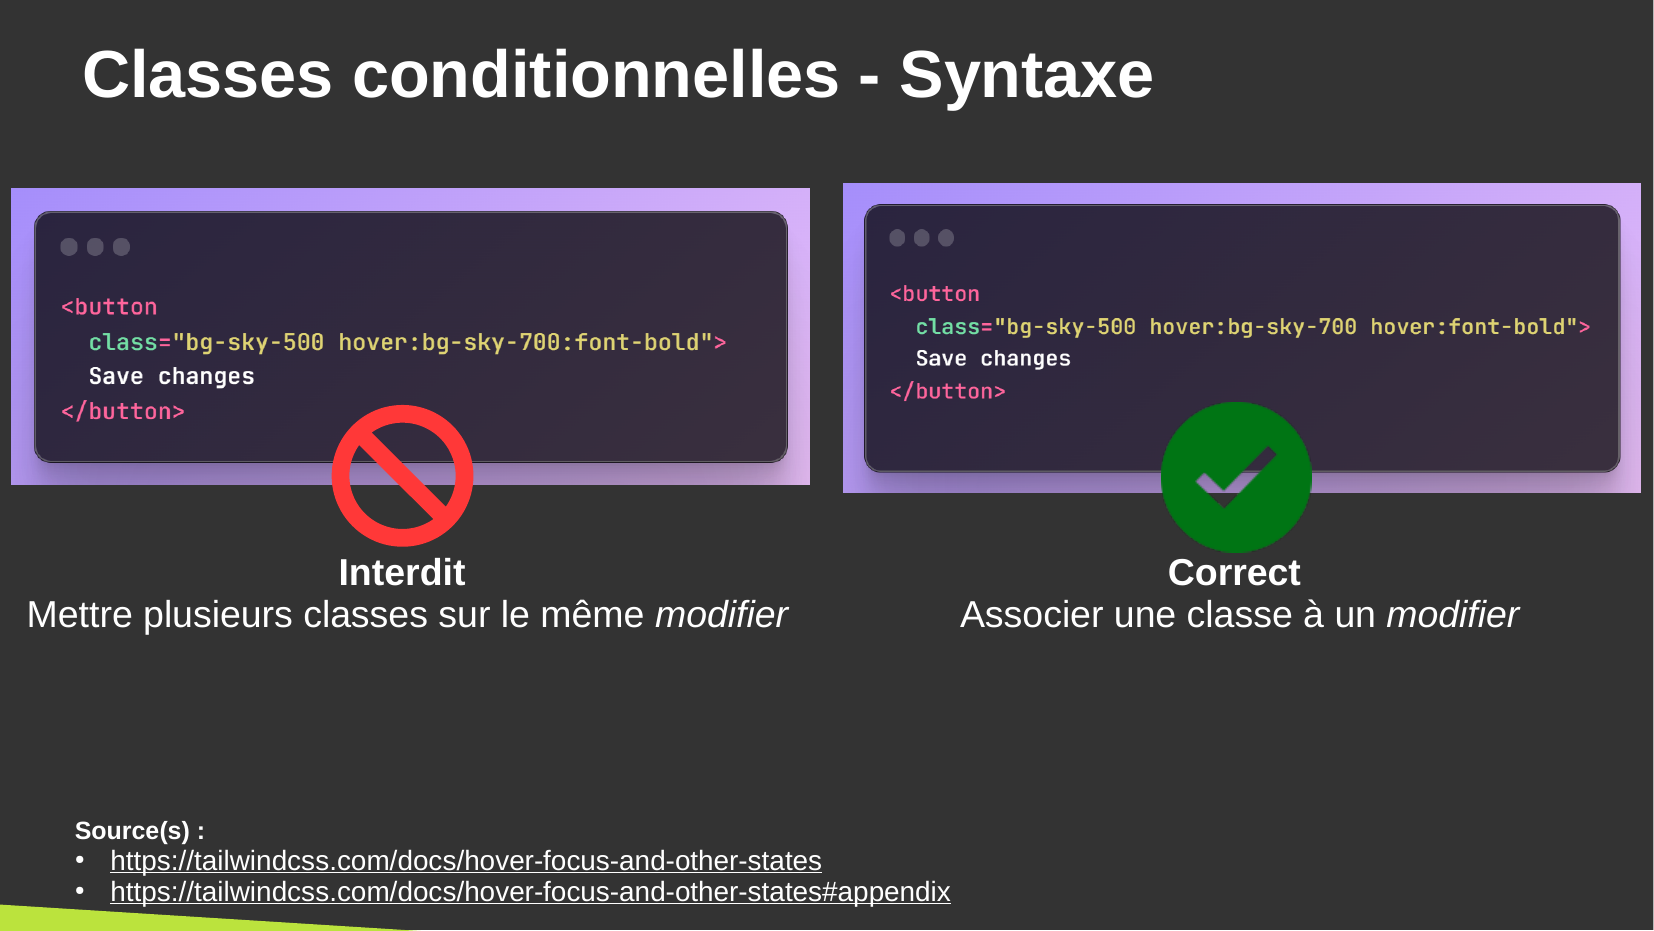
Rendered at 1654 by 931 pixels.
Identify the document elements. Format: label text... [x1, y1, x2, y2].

text_box Correct Associer une classe à un modifier [884, 544, 1595, 686]
picture [373, 423, 455, 485]
picture [11, 188, 810, 485]
text_box Source(s) : https://tailwindcss.com/docs/hover-focus-and-other-states https://tailwindcss.com/docs/hover-focus-and-other-states#appendix [60, 809, 1583, 915]
picture [843, 183, 1641, 544]
title Classes conditionnelles - Syntaxe [82, 37, 1571, 114]
text_box Interdit Mettre plusieurs classes sur le même modifier [0, 544, 815, 686]
text_box [331, 404, 474, 544]
text_box [0, 904, 421, 931]
picture [350, 446, 398, 485]
